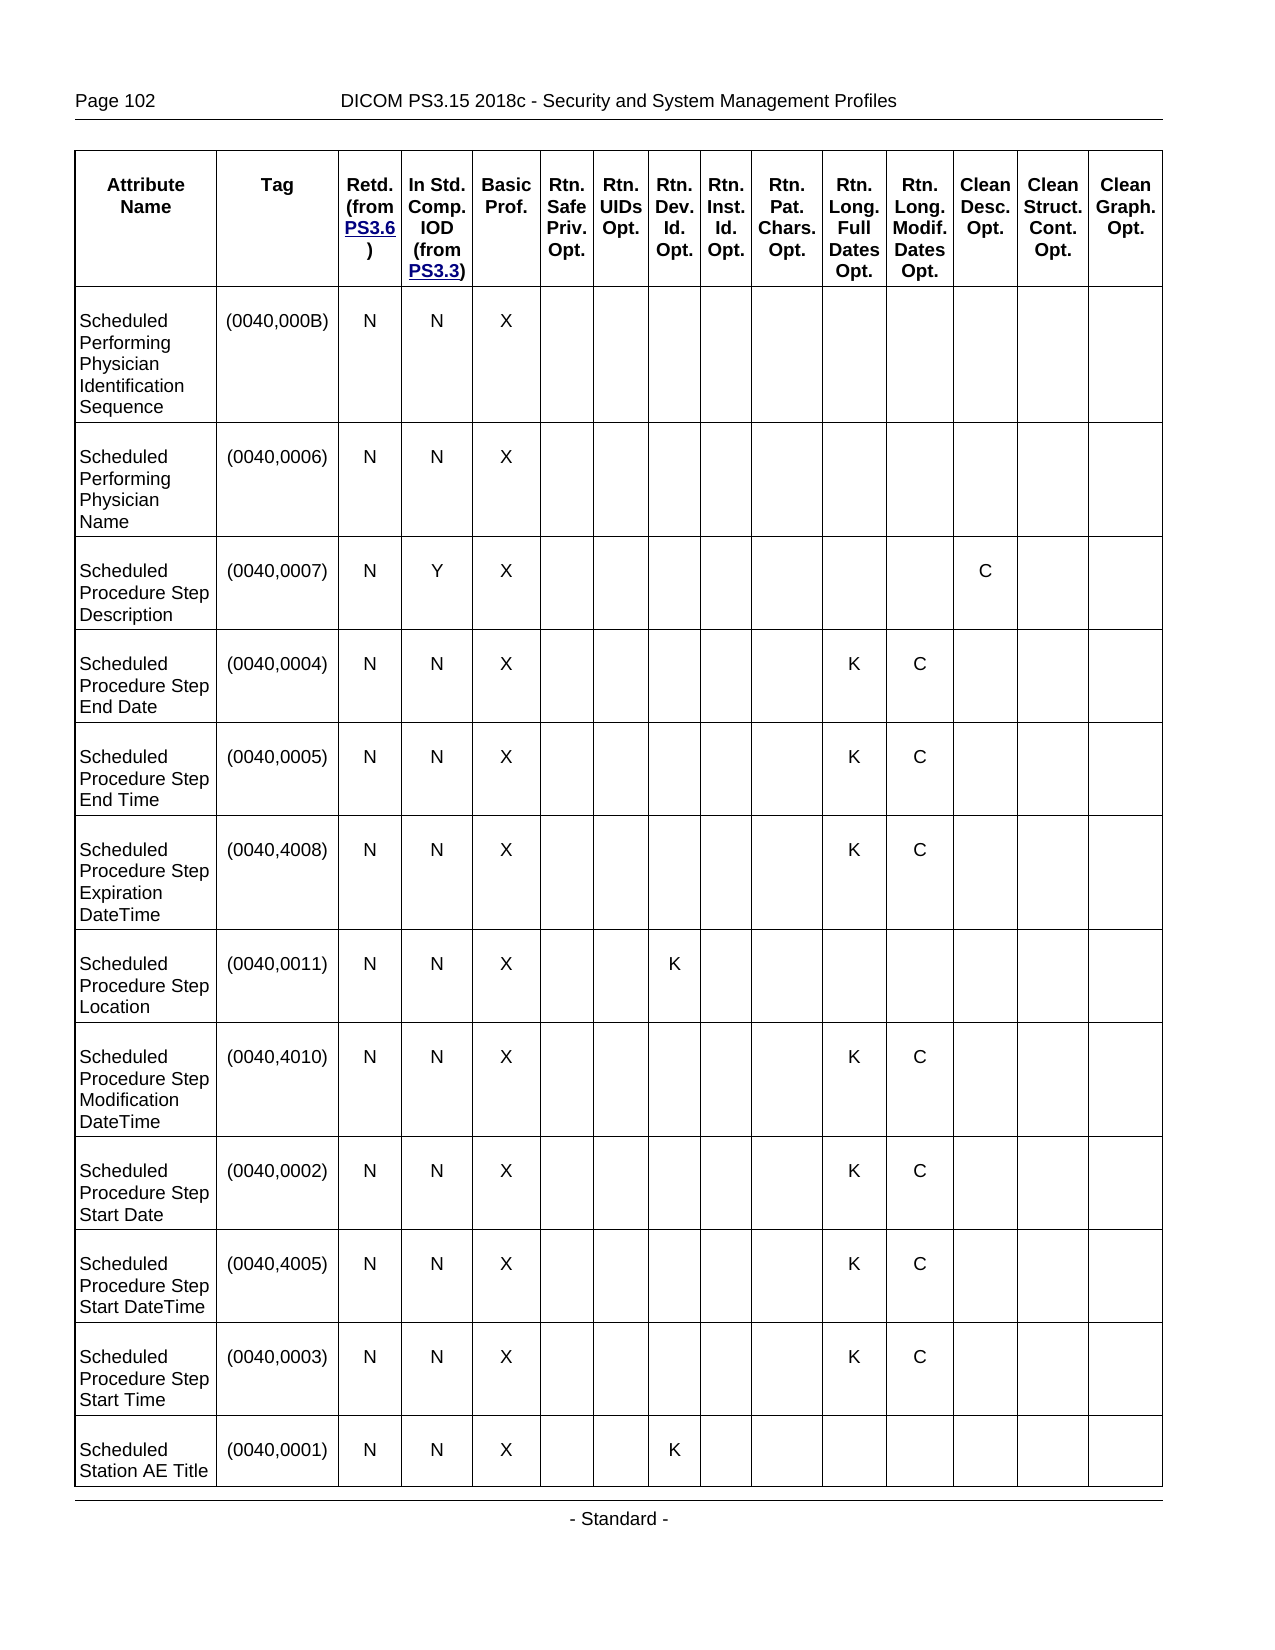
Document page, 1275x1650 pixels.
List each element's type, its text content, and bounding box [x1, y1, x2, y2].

table_cell N [339, 287, 401, 422]
table_cell Scheduled Procedure Step Start Date [76, 1137, 216, 1229]
table_cell N [402, 630, 472, 722]
table_cell Scheduled Procedure Step Expiration DateTime [76, 816, 216, 929]
table_cell N [402, 287, 472, 422]
table_cell [701, 723, 751, 815]
table_cell [701, 1137, 751, 1229]
table_cell [1018, 537, 1088, 629]
table_cell N [402, 1137, 472, 1229]
table_cell [752, 1137, 822, 1229]
table_cell N [402, 1323, 472, 1415]
table_cell [1018, 287, 1088, 422]
table_cell [649, 537, 700, 629]
table_cell [954, 1137, 1017, 1229]
table_cell [752, 1230, 822, 1322]
table_cell [1089, 537, 1162, 629]
table_cell [823, 1416, 886, 1486]
table_cell Scheduled Procedure Step End Date [76, 630, 216, 722]
table_cell [594, 723, 648, 815]
table_cell Scheduled Procedure Step End Time [76, 723, 216, 815]
table_cell [752, 423, 822, 536]
table_cell [752, 1323, 822, 1415]
table_cell X [473, 1416, 540, 1486]
table_cell [701, 816, 751, 929]
table_cell [1018, 423, 1088, 536]
table_cell (0040,4010) [217, 1023, 338, 1136]
table_cell [1018, 1323, 1088, 1415]
table_cell Y [402, 537, 472, 629]
table_cell N [339, 1230, 401, 1322]
table_cell [649, 287, 700, 422]
table_cell [1018, 1416, 1088, 1486]
table_cell [594, 1023, 648, 1136]
table_cell [649, 1023, 700, 1136]
table_cell X [473, 1137, 540, 1229]
table_cell [649, 1323, 700, 1415]
table_cell (0040,0005) [217, 723, 338, 815]
table_cell N [339, 816, 401, 929]
table_cell [541, 723, 593, 815]
table_cell K [823, 1137, 886, 1229]
table_header Tag [217, 151, 338, 286]
table_cell [594, 1230, 648, 1322]
table_cell [1089, 723, 1162, 815]
table_header Rtn. UIDs Opt. [594, 151, 648, 286]
table_cell [752, 723, 822, 815]
table_cell C [887, 723, 953, 815]
table_cell [954, 1416, 1017, 1486]
table_cell N [339, 1137, 401, 1229]
table_cell [752, 816, 822, 929]
table_cell (0040,0002) [217, 1137, 338, 1229]
table_cell [887, 537, 953, 629]
table_cell K [823, 1323, 886, 1415]
table_cell K [823, 1230, 886, 1322]
table_header Basic Prof. [473, 151, 540, 286]
table_cell X [473, 423, 540, 536]
table_cell [701, 423, 751, 536]
table_cell [752, 1023, 822, 1136]
table_cell [701, 1230, 751, 1322]
table_cell [701, 537, 751, 629]
table_cell [541, 1023, 593, 1136]
table_cell [823, 537, 886, 629]
table_cell [1089, 1230, 1162, 1322]
table_cell [954, 1023, 1017, 1136]
table_cell Scheduled Procedure Step Modification DateTime [76, 1023, 216, 1136]
table_cell N [339, 1323, 401, 1415]
table_header Attribute Name [76, 151, 216, 286]
table_cell [541, 287, 593, 422]
table_cell [594, 1323, 648, 1415]
table_cell [649, 1137, 700, 1229]
table_header Clean Struct. Cont. Opt. [1018, 151, 1088, 286]
table_cell X [473, 287, 540, 422]
table_cell Scheduled Procedure Step Start Time [76, 1323, 216, 1415]
table_cell (0040,000B) [217, 287, 338, 422]
table_cell K [823, 723, 886, 815]
table_cell [594, 1137, 648, 1229]
table_cell C [887, 1023, 953, 1136]
table_cell [594, 423, 648, 536]
table_cell N [339, 723, 401, 815]
table_cell [1018, 723, 1088, 815]
table_cell [701, 1023, 751, 1136]
table_header Clean Desc. Opt. [954, 151, 1017, 286]
table_cell [1089, 930, 1162, 1022]
table_cell K [649, 1416, 700, 1486]
table_cell [1018, 816, 1088, 929]
table_cell [1089, 630, 1162, 722]
table_cell X [473, 537, 540, 629]
table_cell [954, 287, 1017, 422]
table_cell N [339, 1416, 401, 1486]
table_cell [541, 816, 593, 929]
table_cell [649, 630, 700, 722]
table_cell N [402, 930, 472, 1022]
table_header Retd. (from PS3.6) [339, 151, 401, 286]
table_cell N [339, 930, 401, 1022]
table_cell [752, 287, 822, 422]
table_cell [594, 1416, 648, 1486]
table_header In Std. Comp. IOD (from PS3.3) [402, 151, 472, 286]
table_cell N [339, 630, 401, 722]
table_cell N [339, 423, 401, 536]
table_cell K [649, 930, 700, 1022]
table_cell [1089, 816, 1162, 929]
table_cell [649, 1230, 700, 1322]
table_cell C [887, 816, 953, 929]
table_cell N [339, 1023, 401, 1136]
table_cell [649, 816, 700, 929]
table_cell [1089, 1416, 1162, 1486]
table_cell [1089, 423, 1162, 536]
table_cell (0040,0004) [217, 630, 338, 722]
table_cell [752, 1416, 822, 1486]
table_cell [1089, 287, 1162, 422]
table_cell [541, 423, 593, 536]
table_cell N [402, 816, 472, 929]
table_cell [1018, 930, 1088, 1022]
table_cell [701, 287, 751, 422]
table_cell (0040,0006) [217, 423, 338, 536]
table_cell [594, 816, 648, 929]
table_cell N [402, 723, 472, 815]
table_cell [541, 1416, 593, 1486]
table_cell [541, 1323, 593, 1415]
table_cell [701, 630, 751, 722]
table_cell [541, 1137, 593, 1229]
table_cell [594, 537, 648, 629]
table_cell [752, 537, 822, 629]
table_header Rtn. Long. Full Dates Opt. [823, 151, 886, 286]
table_cell [887, 1416, 953, 1486]
table_header Rtn. Dev. Id. Opt. [649, 151, 700, 286]
table_cell [594, 287, 648, 422]
table_cell K [823, 1023, 886, 1136]
table_cell (0040,0011) [217, 930, 338, 1022]
table_cell Scheduled Performing Physician Name [76, 423, 216, 536]
table_cell (0040,0007) [217, 537, 338, 629]
table_cell Scheduled Performing Physician Identification Sequence [76, 287, 216, 422]
table_cell N [402, 423, 472, 536]
table_cell C [954, 537, 1017, 629]
table_header Rtn. Long. Modif. Dates Opt. [887, 151, 953, 286]
table_cell [954, 1323, 1017, 1415]
table_cell [1089, 1323, 1162, 1415]
table_cell X [473, 723, 540, 815]
table_cell [594, 630, 648, 722]
table_cell X [473, 1023, 540, 1136]
table_cell [541, 630, 593, 722]
table_cell K [823, 816, 886, 929]
table_cell [649, 723, 700, 815]
table_cell [954, 630, 1017, 722]
table_cell [954, 423, 1017, 536]
table_cell (0040,4005) [217, 1230, 338, 1322]
table_cell (0040,0001) [217, 1416, 338, 1486]
table_cell N [402, 1416, 472, 1486]
table_header Rtn. Safe Priv. Opt. [541, 151, 593, 286]
table_cell [1018, 1230, 1088, 1322]
table_cell X [473, 816, 540, 929]
table_cell N [339, 537, 401, 629]
table_cell Scheduled Station AE Title [76, 1416, 216, 1486]
table_cell [649, 423, 700, 536]
table_cell [701, 1416, 751, 1486]
table_cell [954, 816, 1017, 929]
table_cell [752, 630, 822, 722]
table_cell Scheduled Procedure Step Description [76, 537, 216, 629]
table_cell X [473, 1323, 540, 1415]
table_cell [823, 287, 886, 422]
table_cell [954, 723, 1017, 815]
table_cell C [887, 1230, 953, 1322]
table_cell [887, 287, 953, 422]
table_cell [1018, 1137, 1088, 1229]
table_cell [541, 930, 593, 1022]
table_cell C [887, 1323, 953, 1415]
table_header Clean Graph. Opt. [1089, 151, 1162, 286]
table_cell [954, 1230, 1017, 1322]
table_cell [823, 423, 886, 536]
table_cell [752, 930, 822, 1022]
table_cell [1089, 1137, 1162, 1229]
table_cell C [887, 1137, 953, 1229]
table_cell X [473, 930, 540, 1022]
table_cell [541, 537, 593, 629]
table_cell C [887, 630, 953, 722]
table_cell [701, 930, 751, 1022]
table_cell (0040,4008) [217, 816, 338, 929]
table_cell [1018, 1023, 1088, 1136]
table_cell [541, 1230, 593, 1322]
table_cell [887, 423, 953, 536]
table_cell [887, 930, 953, 1022]
table_cell K [823, 630, 886, 722]
table_header Rtn. Pat. Chars. Opt. [752, 151, 822, 286]
table_cell [1089, 1023, 1162, 1136]
table_cell N [402, 1230, 472, 1322]
table_cell (0040,0003) [217, 1323, 338, 1415]
table_cell [954, 930, 1017, 1022]
table_cell Scheduled Procedure Step Start DateTime [76, 1230, 216, 1322]
table_cell [1018, 630, 1088, 722]
table_cell Scheduled Procedure Step Location [76, 930, 216, 1022]
table_cell X [473, 630, 540, 722]
table_cell [701, 1323, 751, 1415]
table_cell [594, 930, 648, 1022]
table_cell X [473, 1230, 540, 1322]
table_cell [823, 930, 886, 1022]
table_cell N [402, 1023, 472, 1136]
table_header Rtn. Inst. Id. Opt. [701, 151, 751, 286]
